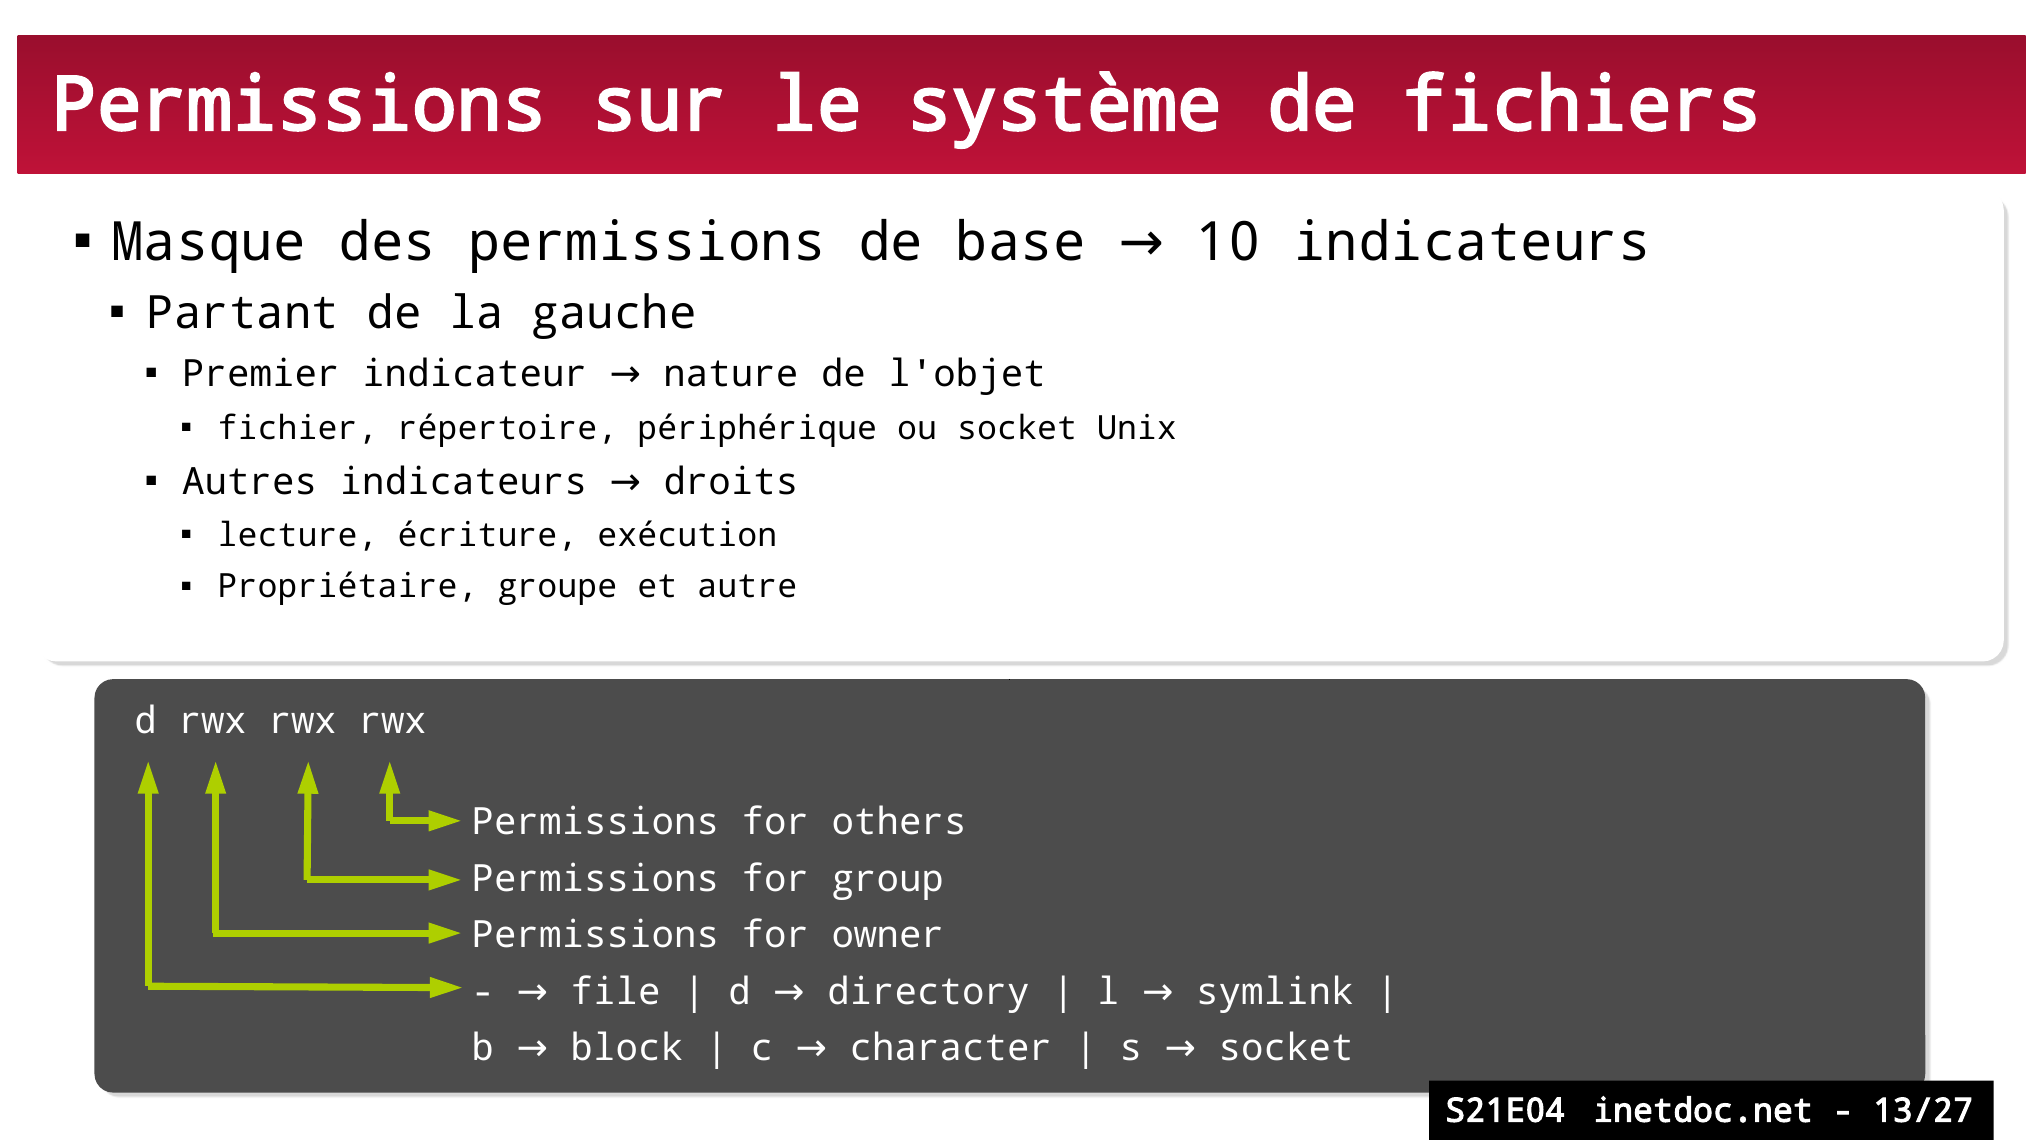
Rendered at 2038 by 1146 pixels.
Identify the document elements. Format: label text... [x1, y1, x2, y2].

text_box S21E04 inetdoc.net - <numéro>/27 [1429, 1080, 1994, 1140]
text_box Permissions sur le système de fichiers [17, 35, 2026, 174]
text_box d rwx rwx rwx Permissions for others Permissions for group Permissions for owner - → file | d → directory | l → symlink | b → block | c → character | s → socket [94, 679, 1926, 1093]
text_box Masque des permissions de base → 10 indicateurs Partant de la gauche Premier indicateur → nature de l'objet fichier, répertoire, périphérique ou socket Unix Autres indicateurs → droits lecture, écriture, exécution Propriétaire, groupe et autre [35, 188, 2004, 662]
